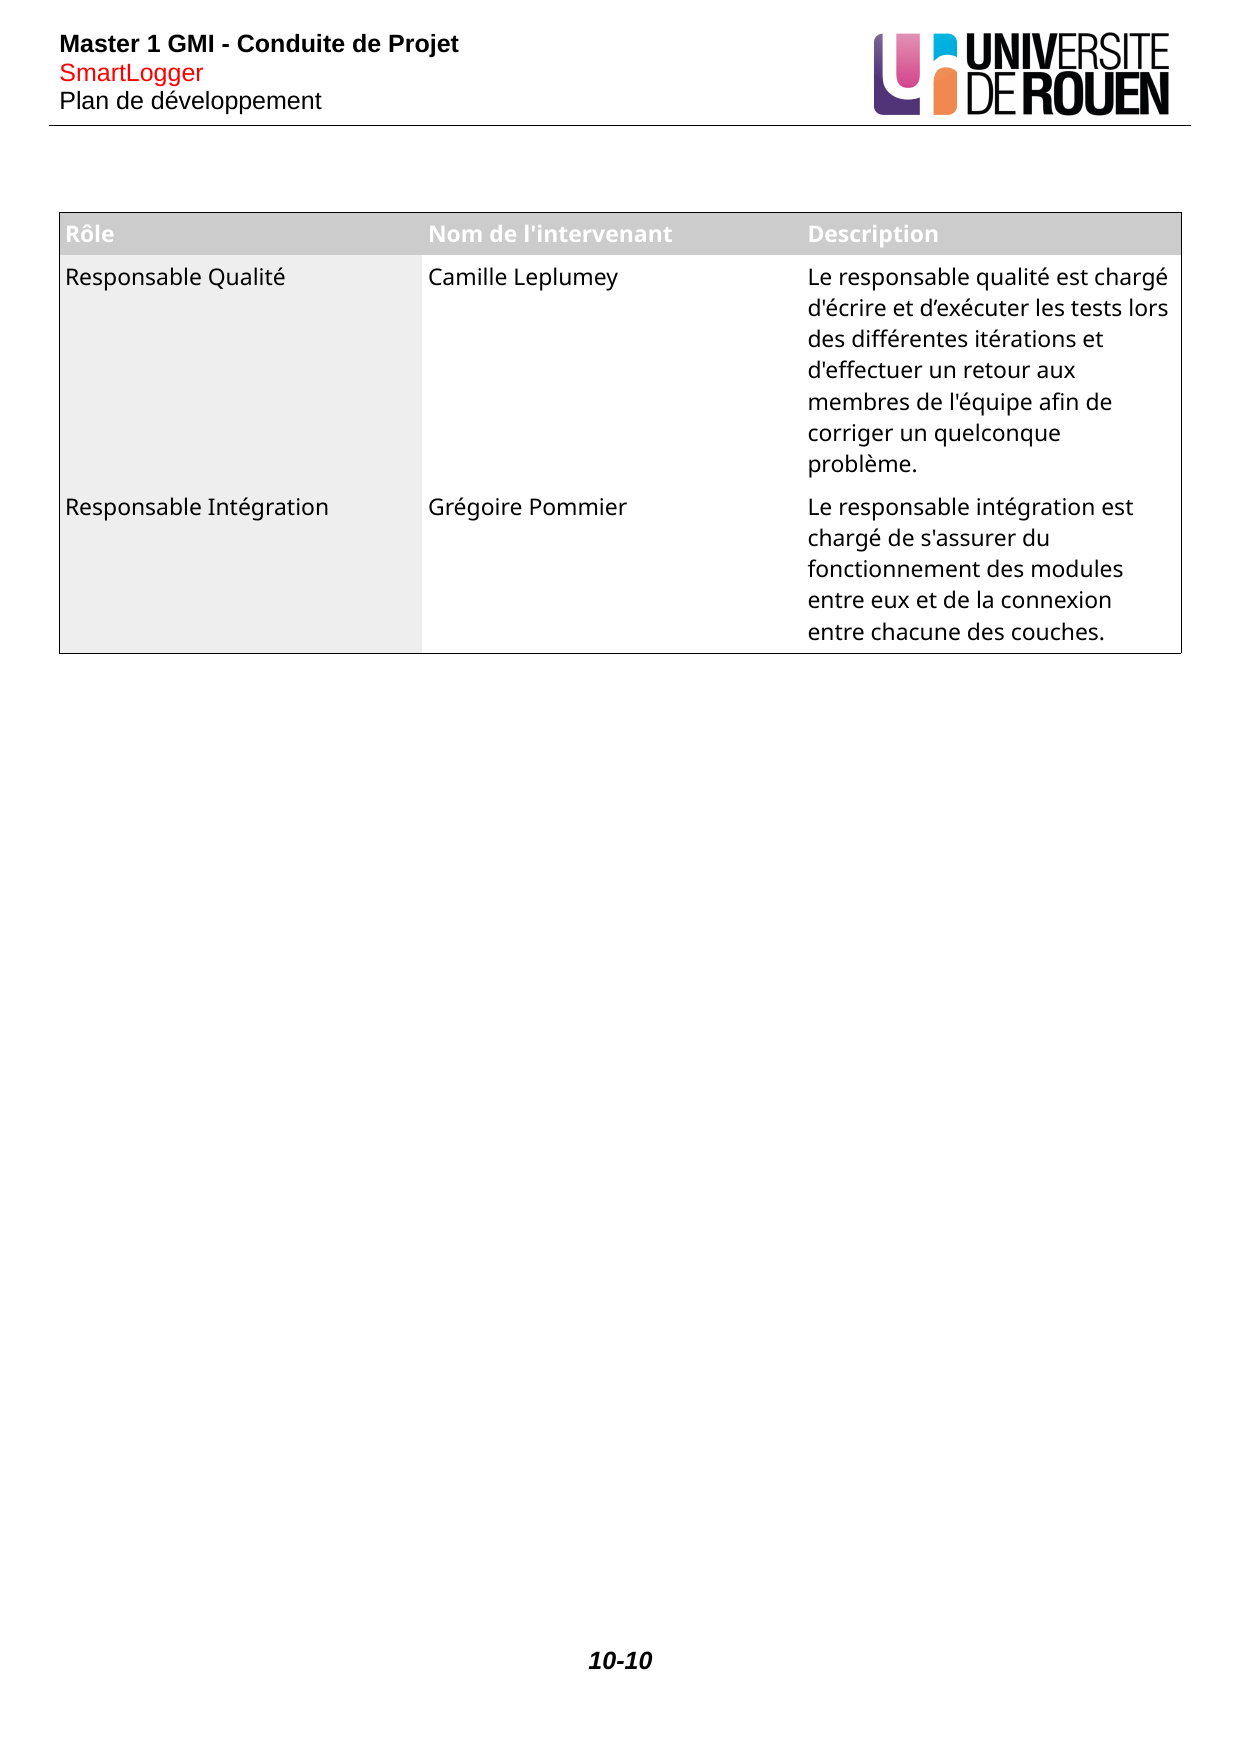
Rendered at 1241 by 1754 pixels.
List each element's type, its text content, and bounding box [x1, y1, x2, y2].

table_cell Responsable Intégration [60, 485, 422, 653]
table_header Rôle [60, 213, 422, 255]
table_cell Le responsable qualité est chargé d'écrire et d’exécuter les tests lors des différentes itérations et d'effectuer un retour aux membres de l'équipe afin de corriger un quelconque problème. [802, 255, 1181, 485]
table_cell Grégoire Pommier [422, 485, 802, 653]
table_cell Responsable Qualité [60, 255, 422, 485]
table_header Nom de l'intervenant [422, 213, 802, 255]
picture [872, 32, 1170, 118]
table_cell Le responsable intégration est chargé de s'assurer du fonctionnement des modules entre eux et de la connexion entre chacune des couches. [802, 485, 1181, 653]
table_header Description [802, 213, 1181, 255]
table_cell Camille Leplumey [422, 255, 802, 485]
